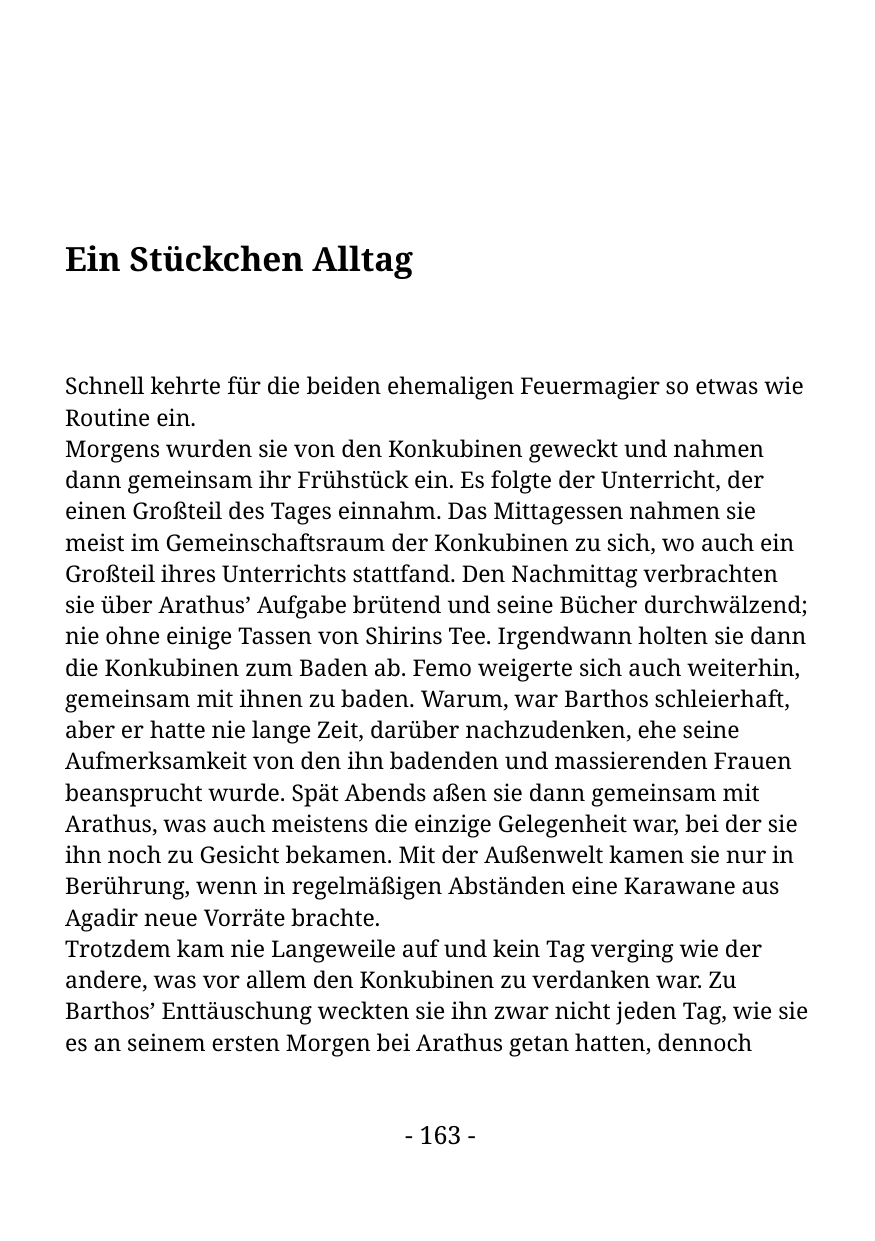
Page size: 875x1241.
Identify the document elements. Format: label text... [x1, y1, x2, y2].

subtitle Ein Stückchen Alltag [65, 236, 809, 282]
text Schnell kehrte für die beiden ehemaligen Feuermagier so etwas wie Routine ein. Morgens wurden sie von den Konkubinen geweckt und nahmen dann gemeinsam ihr Frühstück ein. Es folgte der Unterricht, der einen Großteil des Tages einnahm. Das Mittagessen nahmen sie meist im Gemeinschaftsraum der Konkubinen zu sich, wo auch ein Großteil ihres Unterrichts stattfand. Den Nachmittag verbrachten sie über Arathus’ Aufgabe brütend und seine Bücher durchwälzend; nie ohne einige Tassen von Shirins Tee. Irgendwann holten sie dann die Konkubinen zum Baden ab. Femo weigerte sich auch weiterhin, gemeinsam mit ihnen zu baden. Warum, war Barthos schleierhaft, aber er hatte nie lange Zeit, darüber nachzudenken, ehe seine Aufmerksamkeit von den ihn badenden und massierenden Frauen beansprucht wurde. Spät Abends aßen sie dann gemeinsam mit Arathus, was auch meistens die einzige Gelegenheit war, bei der sie ihn noch zu Gesicht bekamen. Mit der Außenwelt kamen sie nur in Berührung, wenn in regelmäßigen Abständen eine Karawane aus Agadir neue Vorräte brachte. Trotzdem kam nie Langeweile auf und kein Tag verging wie der andere, was vor allem den Konkubinen zu verdanken war. Zu Barthos’ Enttäuschung weckten sie ihn zwar nicht jeden Tag, wie sie es an seinem ersten Morgen bei Arathus getan hatten, dennoch [65, 370, 809, 1058]
